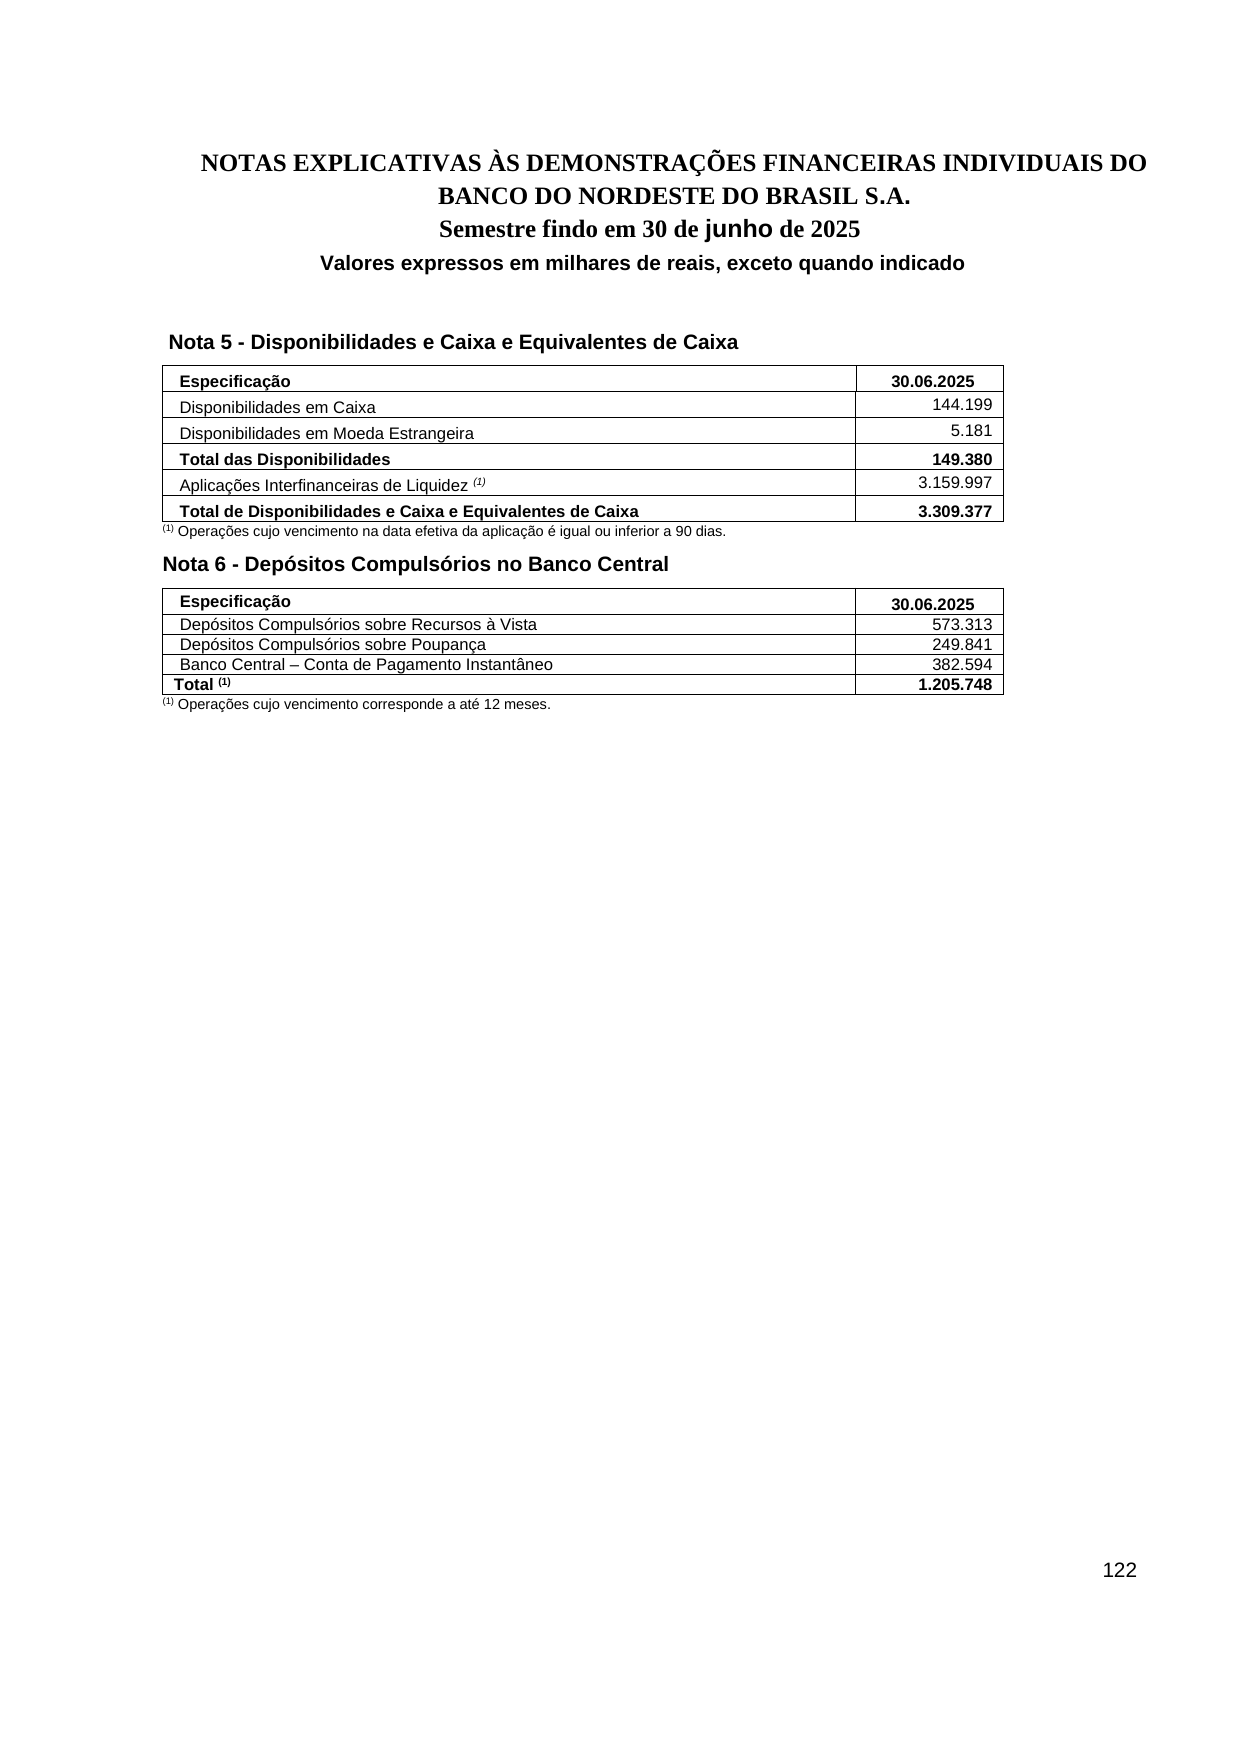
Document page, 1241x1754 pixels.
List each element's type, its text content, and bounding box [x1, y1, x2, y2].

table_cell Banco Central – Conta de Pagamento Instantâneo [163, 655, 855, 674]
text (1) Operações cujo vencimento na data efetiva da aplicação é igual ou inferior a 90 dias. [162, 522, 1137, 539]
table_cell 3.159.997 [856, 470, 1003, 495]
table_cell 573.313 [856, 615, 1003, 634]
table_cell Total das Disponibilidades [163, 444, 855, 469]
table_header Especificação [163, 366, 856, 391]
table_cell 5.181 [856, 418, 1003, 443]
table_cell Depósitos Compulsórios sobre Poupança [163, 635, 855, 654]
table_cell 249.841 [856, 635, 1003, 654]
table_header Especificação [163, 589, 855, 613]
table_cell 3.309.377 [856, 496, 1003, 521]
table_cell Depósitos Compulsórios sobre Recursos à Vista [163, 615, 855, 634]
table_header 30.06.2025 [857, 366, 1003, 391]
table_cell Disponibilidades em Moeda Estrangeira [163, 418, 855, 443]
table_cell 382.594 [856, 655, 1003, 674]
text Nota 6 - Depósitos Compulsórios no Banco Central [162, 551, 1137, 575]
table_cell Aplicações Interfinanceiras de Liquidez (1) [163, 470, 855, 495]
table_cell Disponibilidades em Caixa [163, 392, 855, 417]
text Nota 5 - Disponibilidades e Caixa e Equivalentes de Caixa [162, 329, 1137, 353]
table_cell 1.205.748 [856, 675, 1003, 694]
table_cell 149.380 [856, 444, 1003, 469]
text (1) Operações cujo vencimento corresponde a até 12 meses. [162, 695, 1137, 712]
table_cell 144.199 [856, 392, 1003, 417]
table_cell Total de Disponibilidades e Caixa e Equivalentes de Caixa [163, 496, 855, 521]
table_cell Total (1) [163, 675, 855, 694]
table_header 30.06.2025 [856, 589, 1003, 613]
